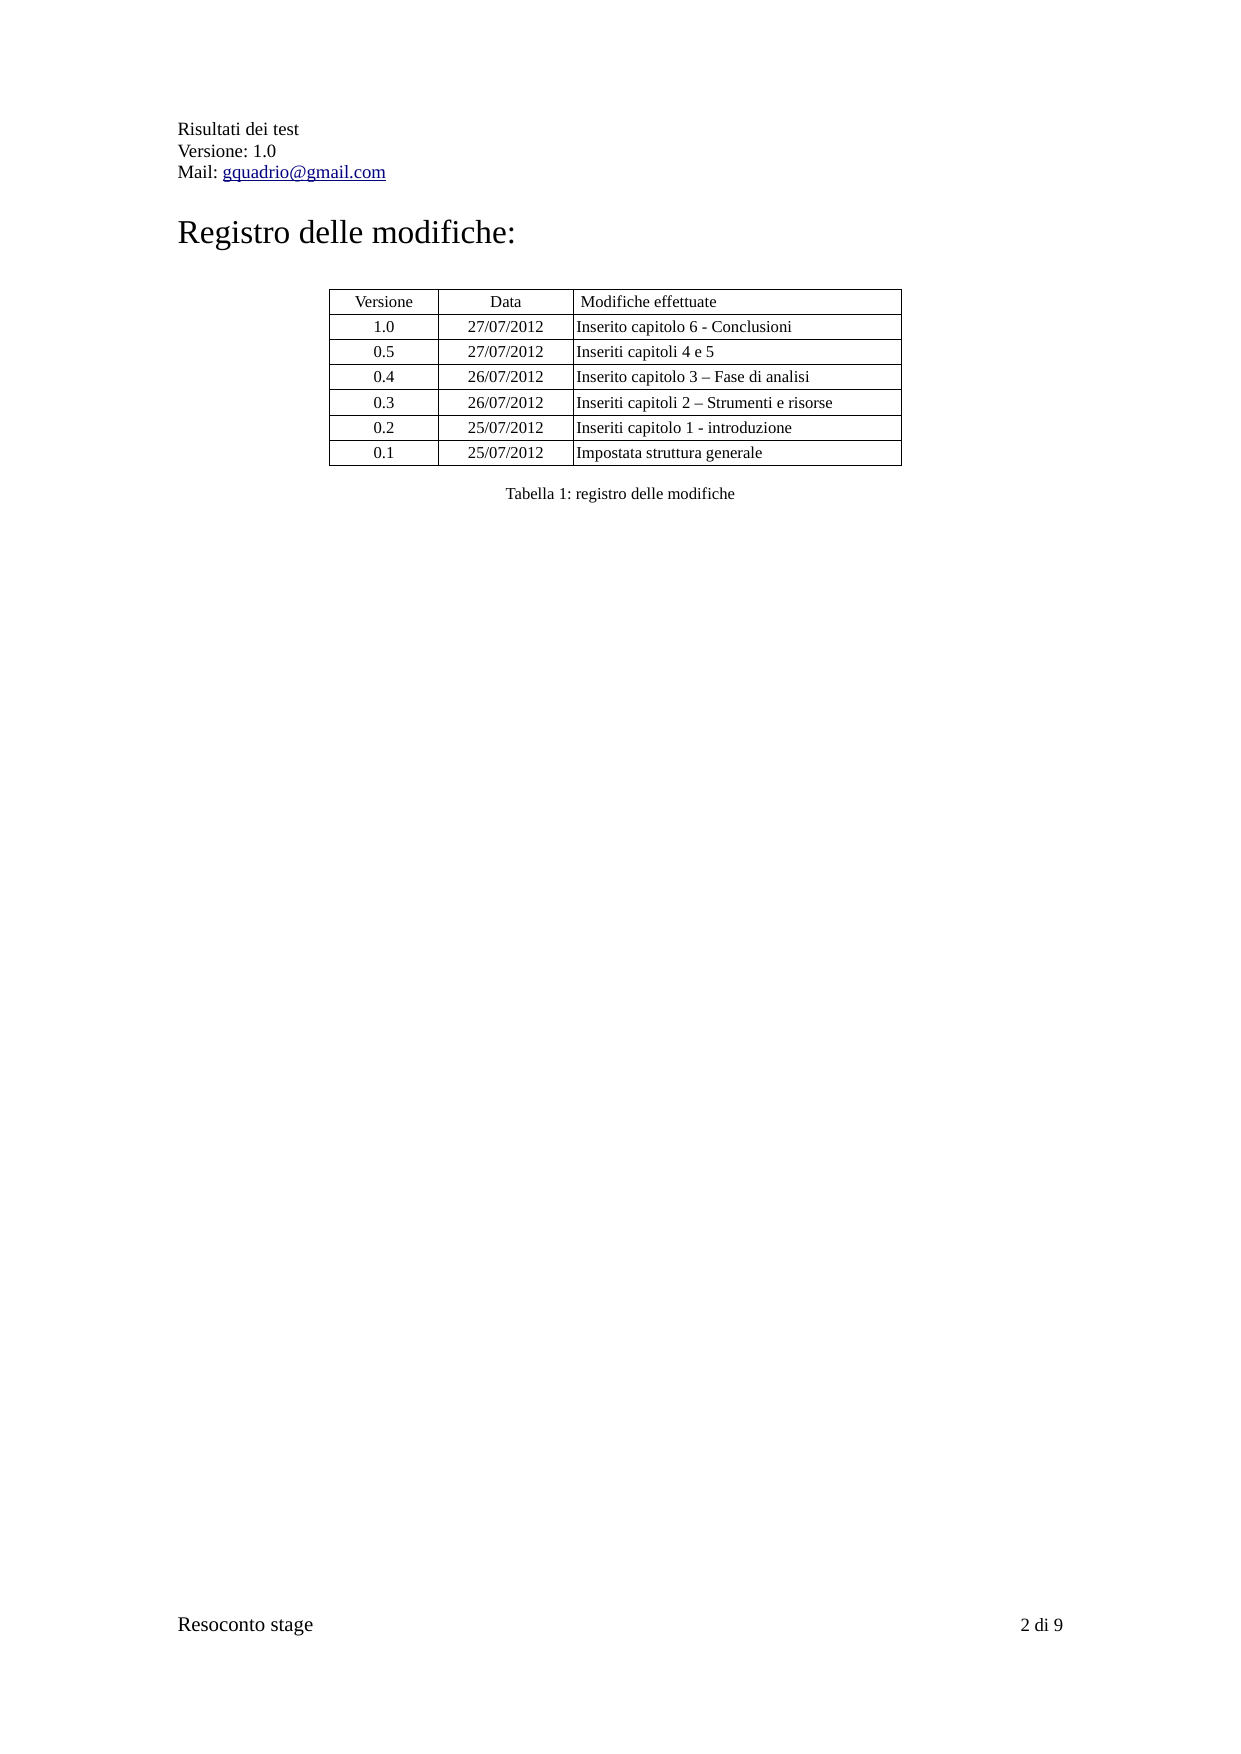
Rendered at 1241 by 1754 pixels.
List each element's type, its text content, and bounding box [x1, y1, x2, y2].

table_cell 25/07/2012 [439, 441, 573, 465]
table_cell 27/07/2012 [439, 340, 573, 364]
table_header Data [439, 290, 573, 314]
table_cell Impostata struttura generale [574, 441, 901, 465]
table_cell 26/07/2012 [439, 365, 573, 389]
text Registro delle modifiche: [177, 212, 1063, 251]
table_cell 27/07/2012 [439, 315, 573, 339]
table_cell Inserito capitolo 3 – Fase di analisi [574, 365, 901, 389]
text Tabella 1: registro delle modifiche [177, 484, 1063, 503]
table_cell 26/07/2012 [439, 390, 573, 414]
table_cell Inserito capitolo 6 - Conclusioni [574, 315, 901, 339]
table_cell 0.1 [330, 441, 438, 465]
table_header Modifiche effettuate [574, 290, 901, 314]
table_cell 25/07/2012 [439, 416, 573, 439]
table_cell 0.4 [330, 365, 438, 389]
table_cell 0.3 [330, 390, 438, 414]
table_cell 0.2 [330, 416, 438, 439]
table_cell 1.0 [330, 315, 438, 339]
table_header Versione [330, 290, 438, 314]
table_cell 0.5 [330, 340, 438, 364]
table_cell Inseriti capitoli 2 – Strumenti e risorse [574, 390, 901, 414]
table_cell Inseriti capitolo 1 - introduzione [574, 416, 901, 439]
table_cell Inseriti capitoli 4 e 5 [574, 340, 901, 364]
